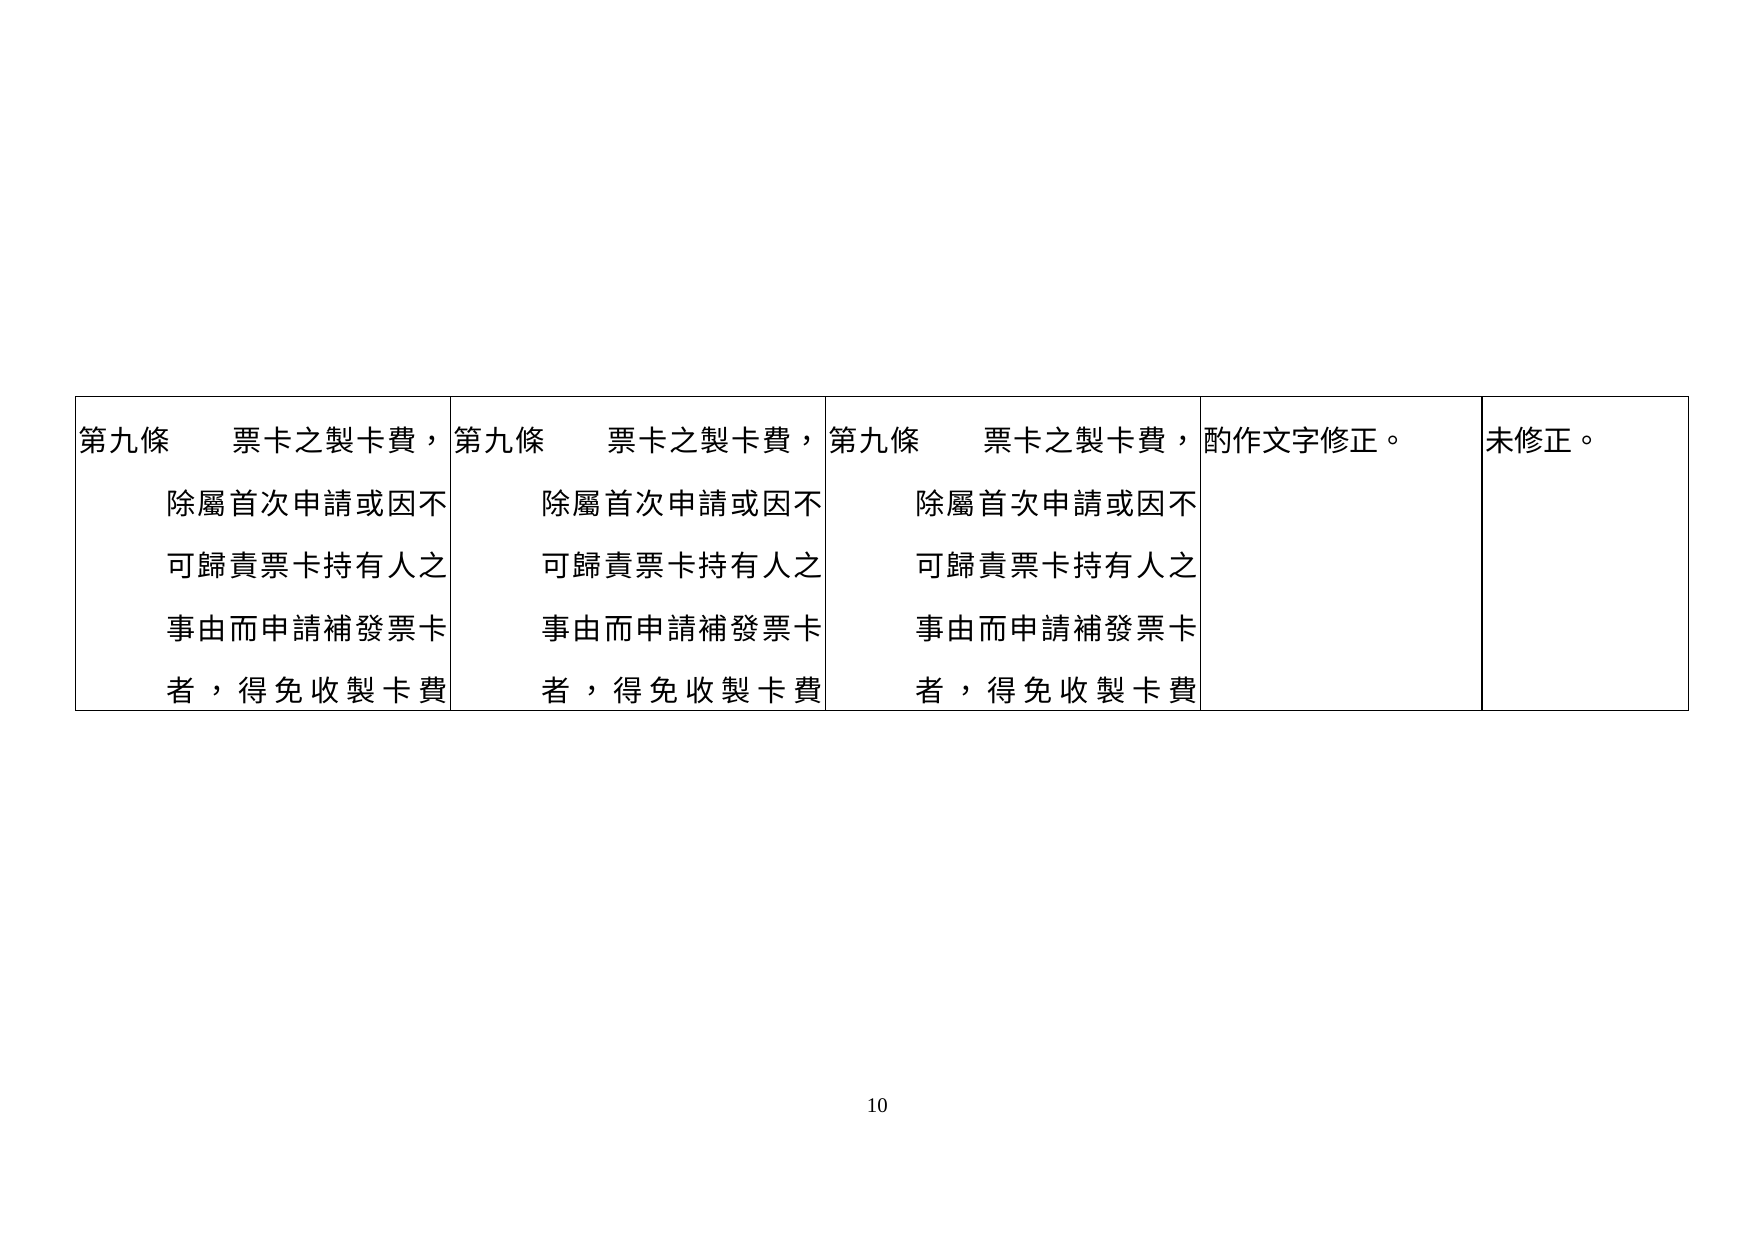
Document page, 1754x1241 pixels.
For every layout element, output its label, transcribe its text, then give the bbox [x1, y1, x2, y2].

table_cell 未修正。 [1483, 397, 1688, 710]
table_cell 酌作文字修正。 [1201, 397, 1481, 710]
table_cell 第九條 票卡之製卡費，除屬首次申請或因不可歸責票卡持有人之事由而申請補發票卡者，得免收製卡費 [826, 397, 1200, 710]
table_cell 第九條 票卡之製卡費，除屬首次申請或因不可歸責票卡持有人之事由而申請補發票卡者，得免收製卡費 [76, 397, 450, 710]
table_cell 第九條 票卡之製卡費，除屬首次申請或因不可歸責票卡持有人之事由而申請補發票卡者，得免收製卡費 [451, 397, 825, 710]
